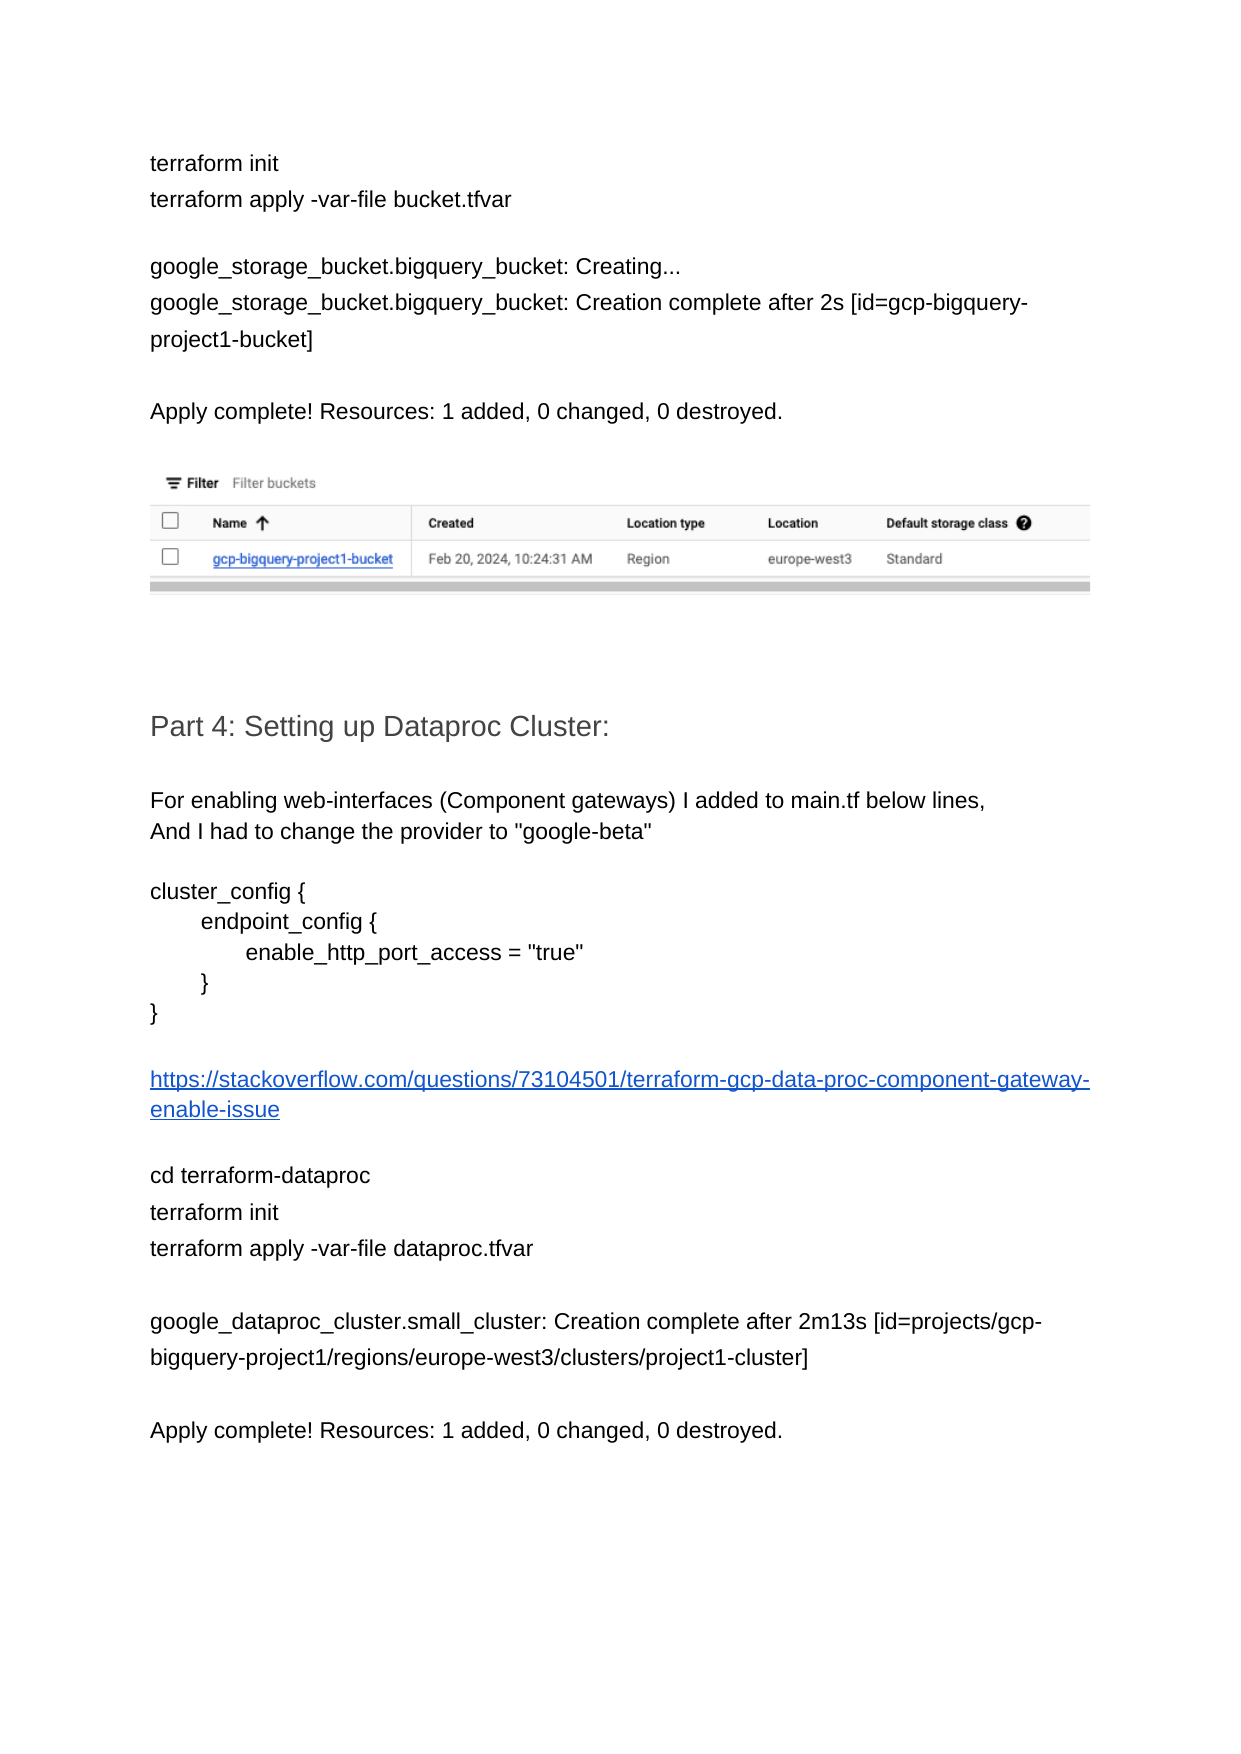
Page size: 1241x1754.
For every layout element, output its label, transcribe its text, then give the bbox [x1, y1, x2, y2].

text And I had to change the provider to "google-beta" [150, 818, 1090, 844]
text cluster_config { [150, 878, 1090, 904]
text endpoint_config { [150, 908, 1090, 935]
text } [150, 969, 1090, 995]
text terraform apply -var-file dataproc.tfvar [150, 1235, 1090, 1261]
text https://stackoverflow.com/questions/73104501/terraform-gcp-data-proc-component-gateway- [150, 1066, 1090, 1088]
text google_storage_bucket.bigquery_bucket: Creating... [150, 253, 1090, 279]
picture [150, 465, 1091, 636]
subtitle Part 4: Setting up Dataproc Cluster: [150, 709, 1090, 743]
text Apply complete! Resources: 1 added, 0 changed, 0 destroyed. [150, 1417, 1090, 1443]
text terraform init [150, 1199, 1090, 1225]
text google_storage_bucket.bigquery_bucket: Creation complete after 2s [id=gcp-bigquery-project1-bucket] [150, 289, 1090, 352]
text cd terraform-dataproc [150, 1162, 1090, 1189]
text terraform apply -var-file bucket.tfvar [150, 186, 1090, 213]
text } [150, 999, 1090, 1025]
text google_dataproc_cluster.small_cluster: Creation complete after 2m13s [id=projects/gcp-bigquery-project1/regions/europe-west3/clusters/project1-cluster] [150, 1308, 1090, 1370]
text Apply complete! Resources: 1 added, 0 changed, 0 destroyed. [150, 398, 1090, 425]
text terraform init [150, 150, 1090, 176]
text enable_http_port_access = "true" [150, 938, 1090, 965]
text enable-issue [150, 1090, 1090, 1122]
text For enabling web-interfaces (Component gateways) I added to main.tf below lines, [150, 787, 1090, 814]
